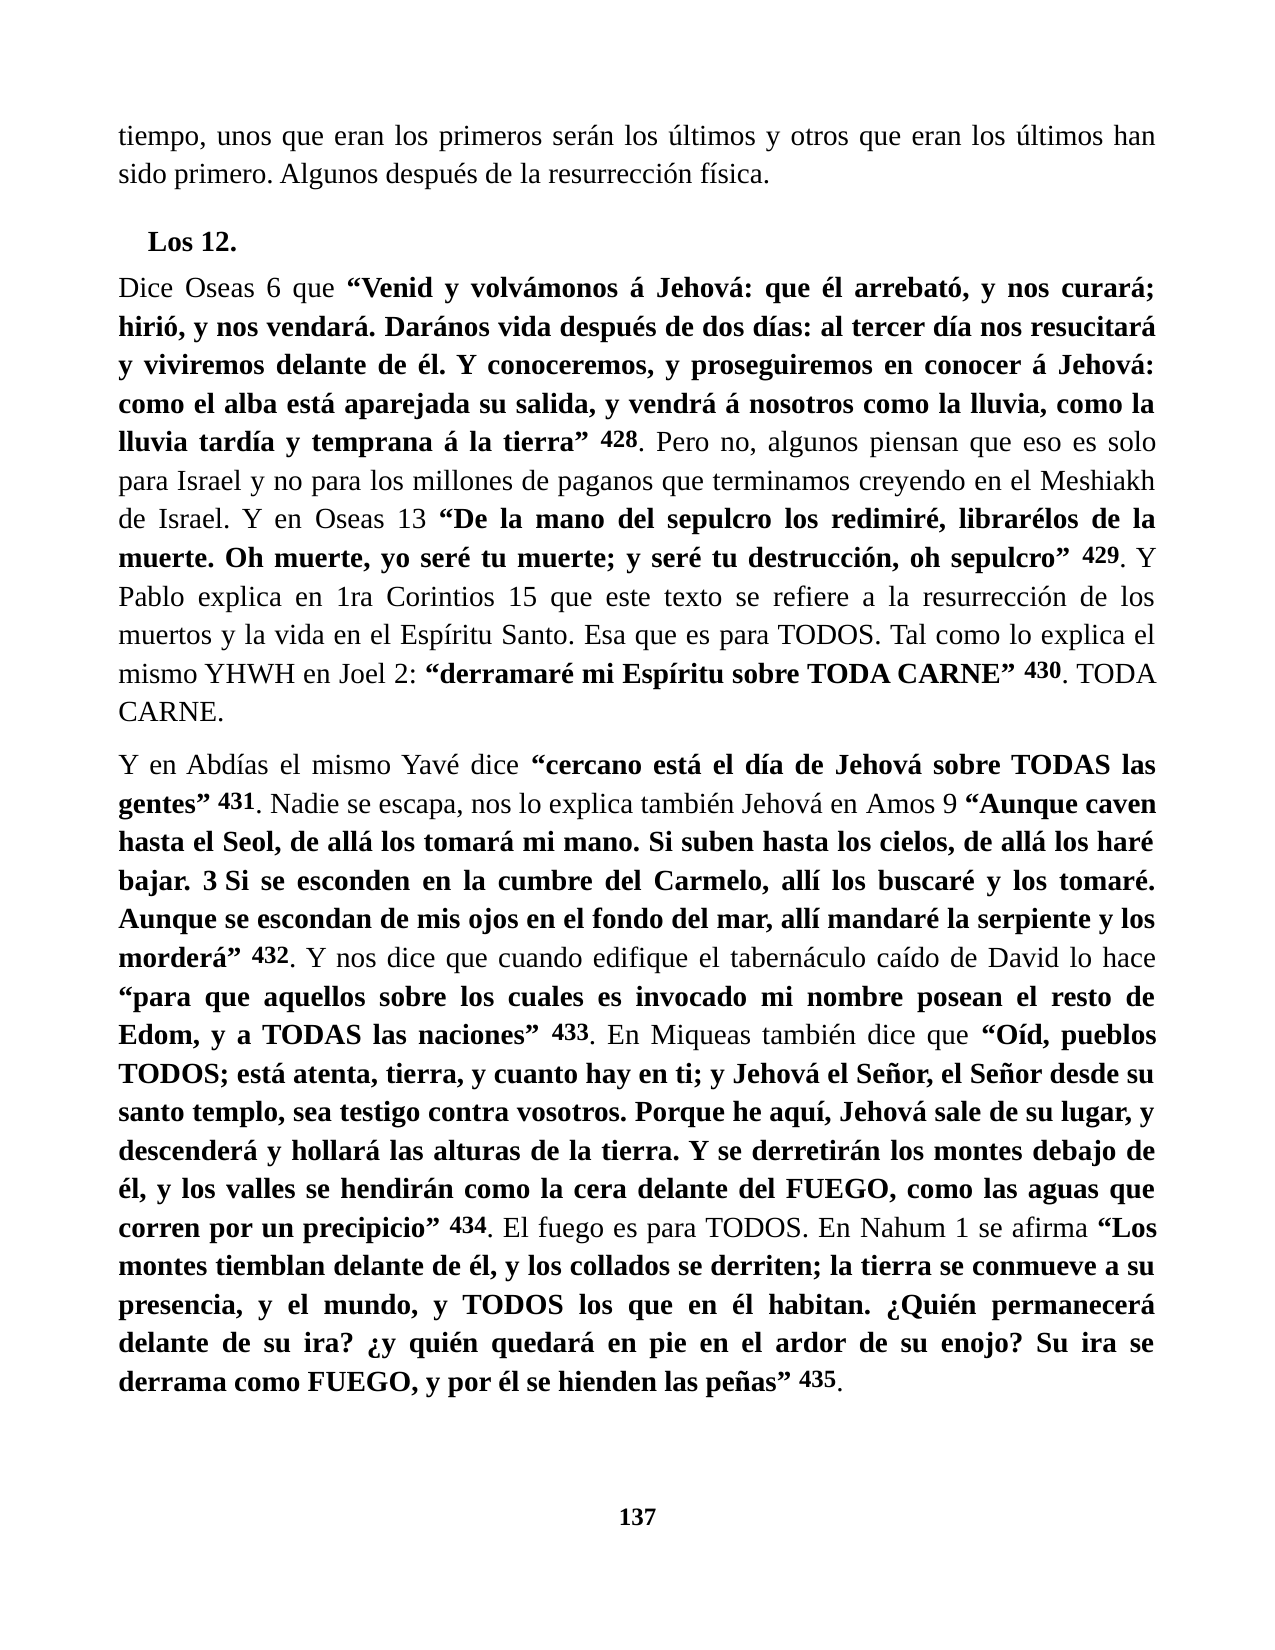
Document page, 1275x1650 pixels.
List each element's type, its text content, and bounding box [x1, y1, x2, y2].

text tiempo, unos que eran los primeros serán los últimos y otros que eran los últimos han sido primero. Algunos después de la resurrección física. [118, 118, 1157, 190]
text Y en Abdías el mismo Yavé dice “cercano está el día de Jehová sobre TODAS las gentes” . Nadie se escapa, nos lo explica también Jehová en Amos 9 “Aunque caven hasta el Seol, de allá los tomará mi mano. Si suben hasta los cielos, de allá los haré bajar. 3 Si se esconden en la cumbre del Carmelo, allí los buscaré y los tomaré. Aunque se escondan de mis ojos en el fondo del mar, allí mandaré la serpiente y los morderá” . Y nos dice que cuando edifique el tabernáculo caído de David lo hace “para que aquellos sobre los cuales es invocado mi nombre posean el resto de Edom, y a TODAS las naciones” . En Miqueas también dice que “Oíd, pueblos TODOS; está atenta, tierra, y cuanto hay en ti; y Jehová el Señor, el Señor desde su santo templo, sea testigo contra vosotros. Porque he aquí, Jehová sale de su lugar, y descenderá y hollará las alturas de la tierra. Y se derretirán los montes debajo de él, y los valles se hendirán como la cera delante del FUEGO, como las aguas que corren por un precipicio” . El fuego es para TODOS. En Nahum 1 se afirma “Los montes tiemblan delante de él, y los collados se derriten; la tierra se conmueve a su presencia, y el mundo, y TODOS los que en él habitan. ¿Quién permanecerá delante de su ira? ¿y quién quedará en pie en el ardor de su enojo? Su ira se derrama como FUEGO, y por él se hienden las peñas” . [118, 747, 1157, 1398]
subtitle Los 12. [148, 224, 1157, 258]
text Dice Oseas 6 que “Venid y volvámonos á Jehová: que él arrebató, y nos curará; hirió, y nos vendará. Darános vida después de dos días: al tercer día nos resucitará y viviremos delante de él. Y conoceremos, y proseguiremos en conocer á Jehová: como el alba está aparejada su salida, y vendrá á nosotros como la lluvia, como la lluvia tardía y temprana á la tierra” . Pero no, algunos piensan que eso es solo para Israel y no para los millones de paganos que terminamos creyendo en el Meshiakh de Israel. Y en Oseas 13 “De la mano del sepulcro los redimiré, librarélos de la muerte. Oh muerte, yo seré tu muerte; y seré tu destrucción, oh sepulcro” . Y Pablo explica en 1ra Corintios 15 que este texto se refiere a la resurrección de los muertos y la vida en el Espíritu Santo. Esa que es para TODOS. Tal como lo explica el mismo YHWH en Joel 2: “derramaré mi Espíritu sobre TODA CARNE” . TODA CARNE. [118, 270, 1157, 728]
